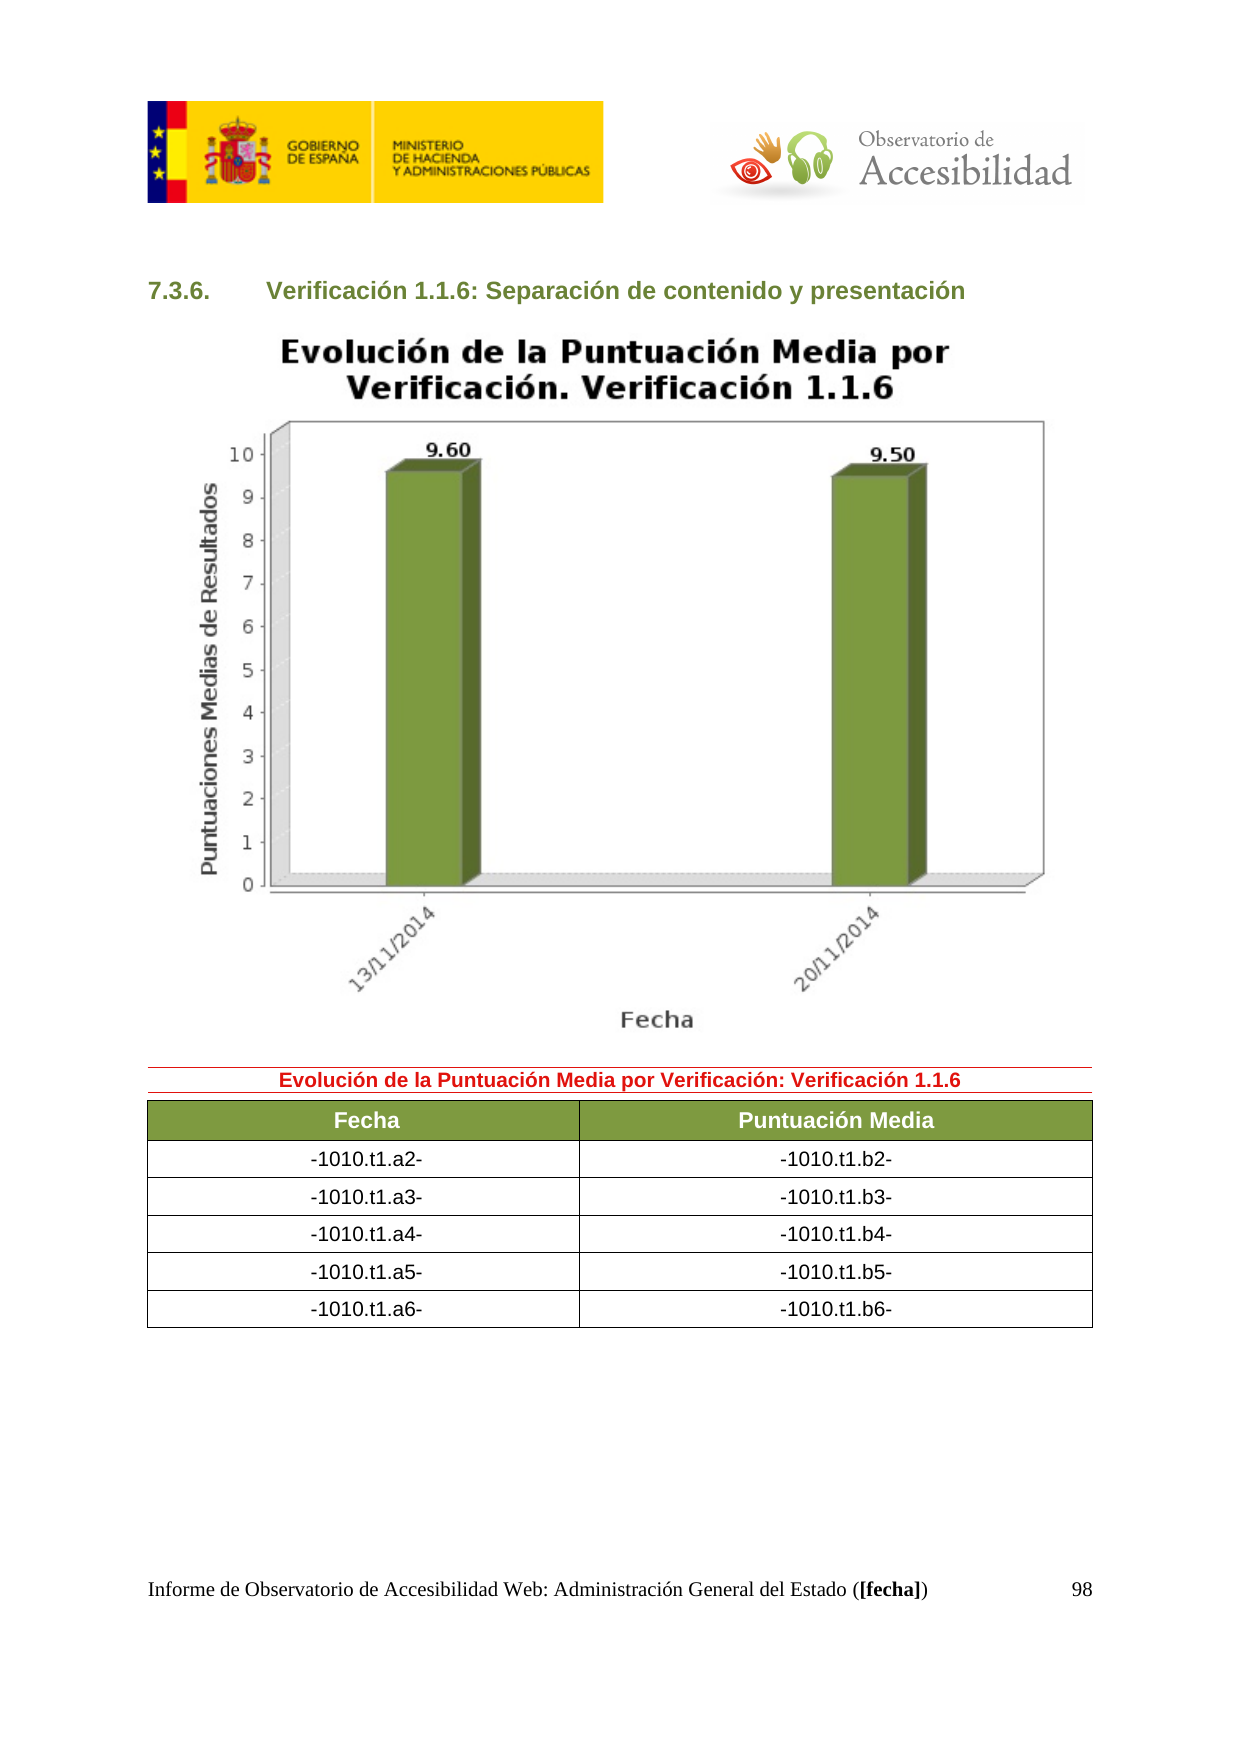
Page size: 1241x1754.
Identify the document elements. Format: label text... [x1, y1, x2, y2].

table_header Puntuación Media [580, 1101, 1092, 1140]
table_header Fecha [148, 1101, 579, 1140]
table_cell -1010.t1.a2- [148, 1141, 579, 1177]
table_cell -1010.t1.a4- [148, 1216, 579, 1252]
picture [147, 101, 604, 203]
table_cell -1010.t1.b2- [580, 1141, 1092, 1177]
text Evolución de la Puntuación Media por Verificación: Verificación 1.1.6 [148, 1068, 1092, 1092]
list Verificación 1.1.6: Separación de contenido y presentación [148, 276, 1092, 304]
picture [710, 122, 1086, 205]
picture [178, 332, 1062, 1042]
table_cell -1010.t1.b3- [580, 1178, 1092, 1215]
table_cell -1010.t1.a5- [148, 1253, 579, 1290]
table_cell -1010.t1.a3- [148, 1178, 579, 1215]
table_cell -1010.t1.a6- [148, 1291, 579, 1327]
table_cell -1010.t1.b5- [580, 1253, 1092, 1290]
table_cell -1010.t1.b4- [580, 1216, 1092, 1252]
table_cell -1010.t1.b6- [580, 1291, 1092, 1327]
